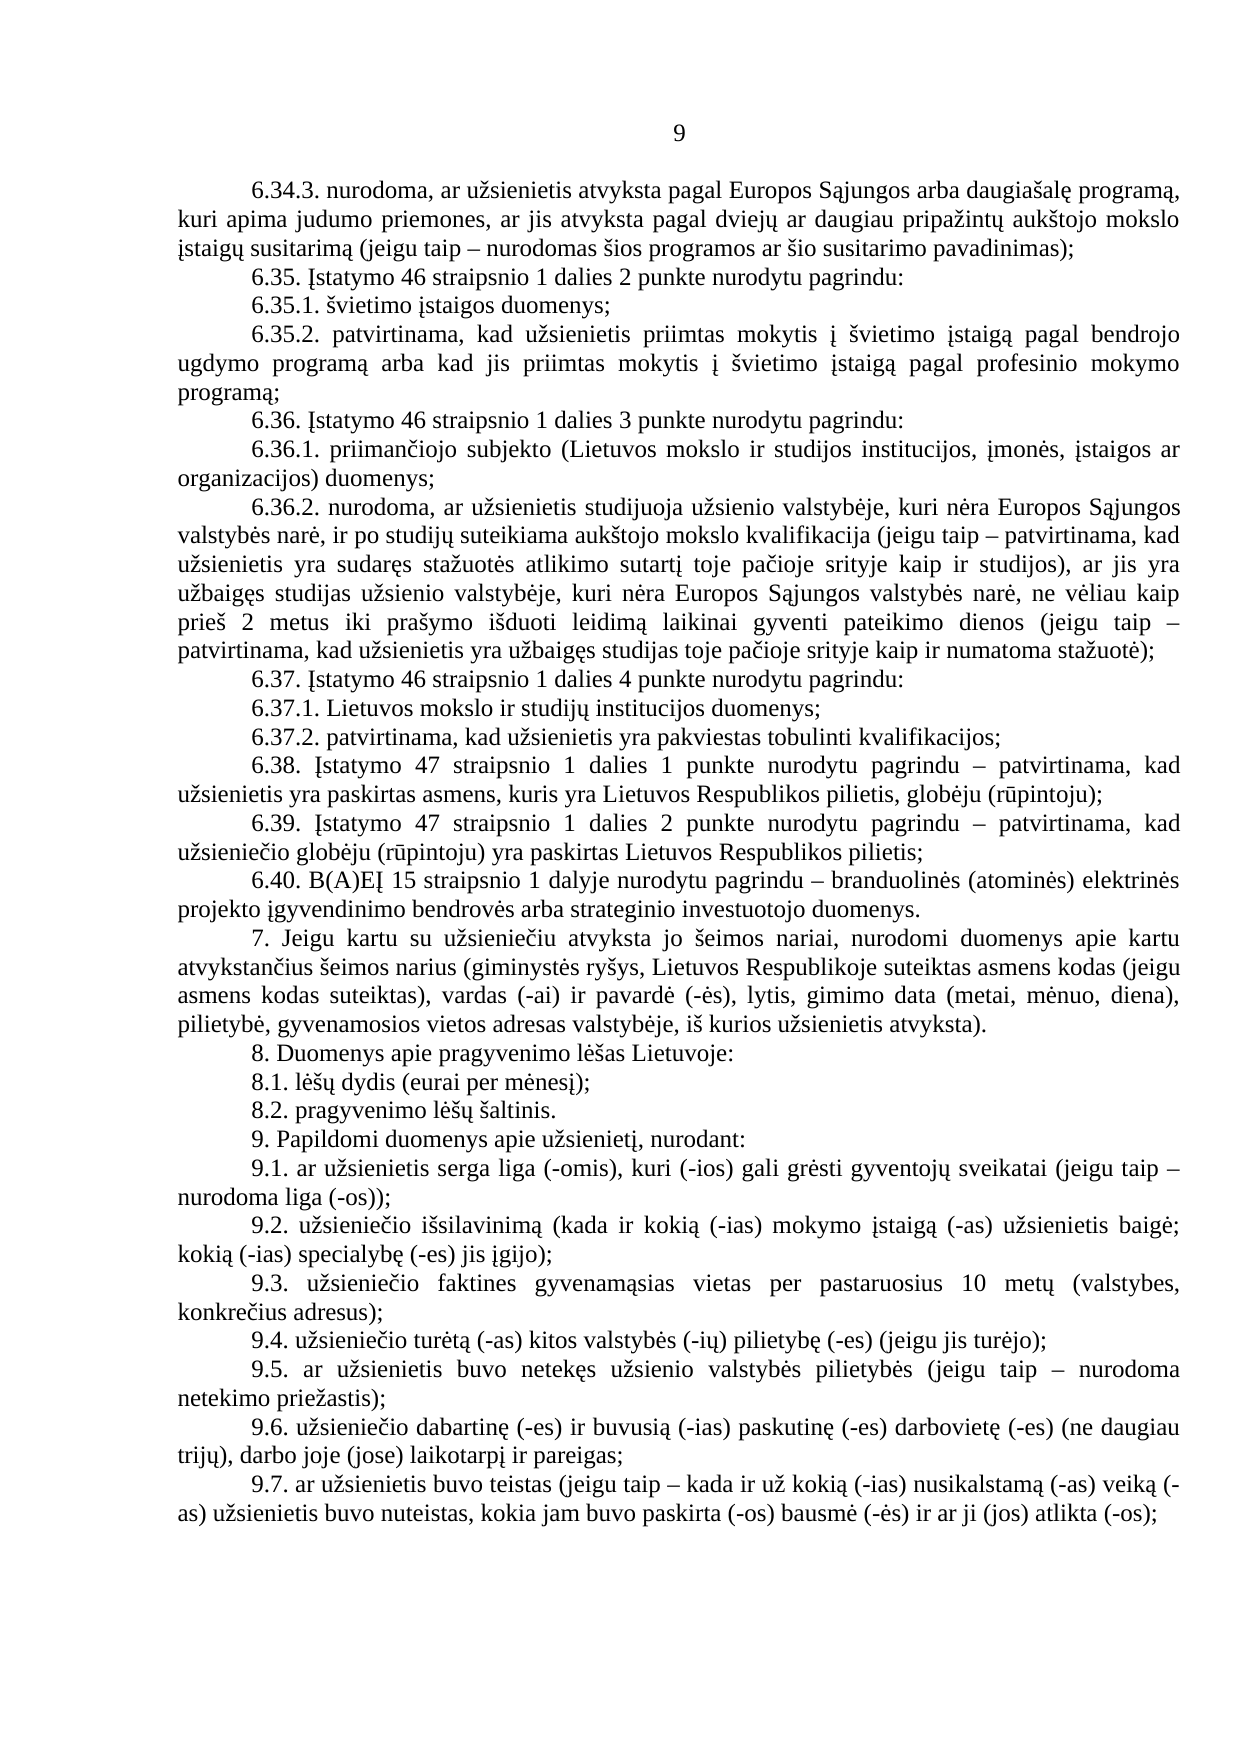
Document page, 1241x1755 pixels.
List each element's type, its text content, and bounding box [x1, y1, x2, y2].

text 6.36.1. priimančiojo subjekto (Lietuvos mokslo ir studijos institucijos, įmonės, įstaigos ar organizacijos) duomenys; [177, 434, 1181, 492]
text 6.35.1. švietimo įstaigos duomenys; [177, 291, 1181, 319]
text 9.5. ar užsienietis buvo netekęs užsienio valstybės pilietybės (jeigu taip – nurodoma netekimo priežastis); [177, 1354, 1181, 1412]
text 6.40. B(A)EĮ 15 straipsnio 1 dalyje nurodytu pagrindu – branduolinės (atominės) elektrinės projekto įgyvendinimo bendrovės arba strateginio investuotojo duomenys. [177, 866, 1181, 923]
text 9.1. ar užsienietis serga liga (-omis), kuri (-ios) gali grėsti gyventojų sveikatai (jeigu taip – nurodoma liga (-os)); [177, 1153, 1181, 1211]
text 6.39. Įstatymo 47 straipsnio 1 dalies 2 punkte nurodytu pagrindu – patvirtinama, kad užsieniečio globėju (rūpintoju) yra paskirtas Lietuvos Respublikos pilietis; [177, 808, 1181, 866]
text 6.35.2. patvirtinama, kad užsienietis priimtas mokytis į švietimo įstaigą pagal bendrojo ugdymo programą arba kad jis priimtas mokytis į švietimo įstaigą pagal profesinio mokymo programą; [177, 319, 1181, 406]
text 6.37.1. Lietuvos mokslo ir studijų institucijos duomenys; [177, 693, 1181, 722]
text 6.36.2. nurodoma, ar užsienietis studijuoja užsienio valstybėje, kuri nėra Europos Sąjungos valstybės narė, ir po studijų suteikiama aukštojo mokslo kvalifikacija (jeigu taip – patvirtinama, kad užsienietis yra sudaręs stažuotės atlikimo sutartį toje pačioje srityje kaip ir studijos), ar jis yra užbaigęs studijas užsienio valstybėje, kuri nėra Europos Sąjungos valstybės narė, ne vėliau kaip prieš 2 metus iki prašymo išduoti leidimą laikinai gyventi pateikimo dienos (jeigu taip – patvirtinama, kad užsienietis yra užbaigęs studijas toje pačioje srityje kaip ir numatoma stažuotė); [177, 492, 1181, 664]
text 6.37.2. patvirtinama, kad užsienietis yra pakviestas tobulinti kvalifikacijos; [177, 722, 1181, 751]
text 9.7. ar užsienietis buvo teistas (jeigu taip – kada ir už kokią (-ias) nusikalstamą (-as) veiką (-as) užsienietis buvo nuteistas, kokia jam buvo paskirta (-os) bausmė (-ės) ir ar ji (jos) atlikta (-os); [177, 1469, 1181, 1527]
text 6.38. Įstatymo 47 straipsnio 1 dalies 1 punkte nurodytu pagrindu – patvirtinama, kad užsienietis yra paskirtas asmens, kuris yra Lietuvos Respublikos pilietis, globėju (rūpintoju); [177, 751, 1181, 808]
text 8.1. lėšų dydis (eurai per mėnesį); [177, 1067, 1181, 1096]
text 6.34.3. nurodoma, ar užsienietis atvyksta pagal Europos Sąjungos arba daugiašalę programą, kuri apima judumo priemones, ar jis atvyksta pagal dviejų ar daugiau pripažintų aukštojo mokslo įstaigų susitarimą (jeigu taip – nurodomas šios programos ar šio susitarimo pavadinimas); [177, 176, 1181, 262]
text 6.35. Įstatymo 46 straipsnio 1 dalies 2 punkte nurodytu pagrindu: [177, 262, 1181, 291]
text 8.2. pragyvenimo lėšų šaltinis. [177, 1096, 1181, 1124]
text 6.37. Įstatymo 46 straipsnio 1 dalies 4 punkte nurodytu pagrindu: [177, 664, 1181, 693]
text 9. Papildomi duomenys apie užsienietį, nurodant: [177, 1124, 1181, 1153]
text 9.2. užsieniečio išsilavinimą (kada ir kokią (-ias) mokymo įstaigą (-as) užsienietis baigė; kokią (-ias) specialybę (-es) jis įgijo); [177, 1211, 1181, 1268]
text 7. Jeigu kartu su užsieniečiu atvyksta jo šeimos nariai, nurodomi duomenys apie kartu atvykstančius šeimos narius (giminystės ryšys, Lietuvos Respublikoje suteiktas asmens kodas (jeigu asmens kodas suteiktas), vardas (-ai) ir pavardė (-ės), lytis, gimimo data (metai, mėnuo, diena), pilietybė, gyvenamosios vietos adresas valstybėje, iš kurios užsienietis atvyksta). [177, 923, 1181, 1038]
text 9.4. užsieniečio turėtą (-as) kitos valstybės (-ių) pilietybę (-es) (jeigu jis turėjo); [177, 1326, 1181, 1354]
text 8. Duomenys apie pragyvenimo lėšas Lietuvoje: [177, 1038, 1181, 1067]
text 9.3. užsieniečio faktines gyvenamąsias vietas per pastaruosius 10 metų (valstybes, konkrečius adresus); [177, 1268, 1181, 1326]
text 9.6. užsieniečio dabartinę (-es) ir buvusią (-ias) paskutinę (-es) darbovietę (-es) (ne daugiau trijų), darbo joje (jose) laikotarpį ir pareigas; [177, 1412, 1181, 1469]
text 6.36. Įstatymo 46 straipsnio 1 dalies 3 punkte nurodytu pagrindu: [177, 406, 1181, 434]
